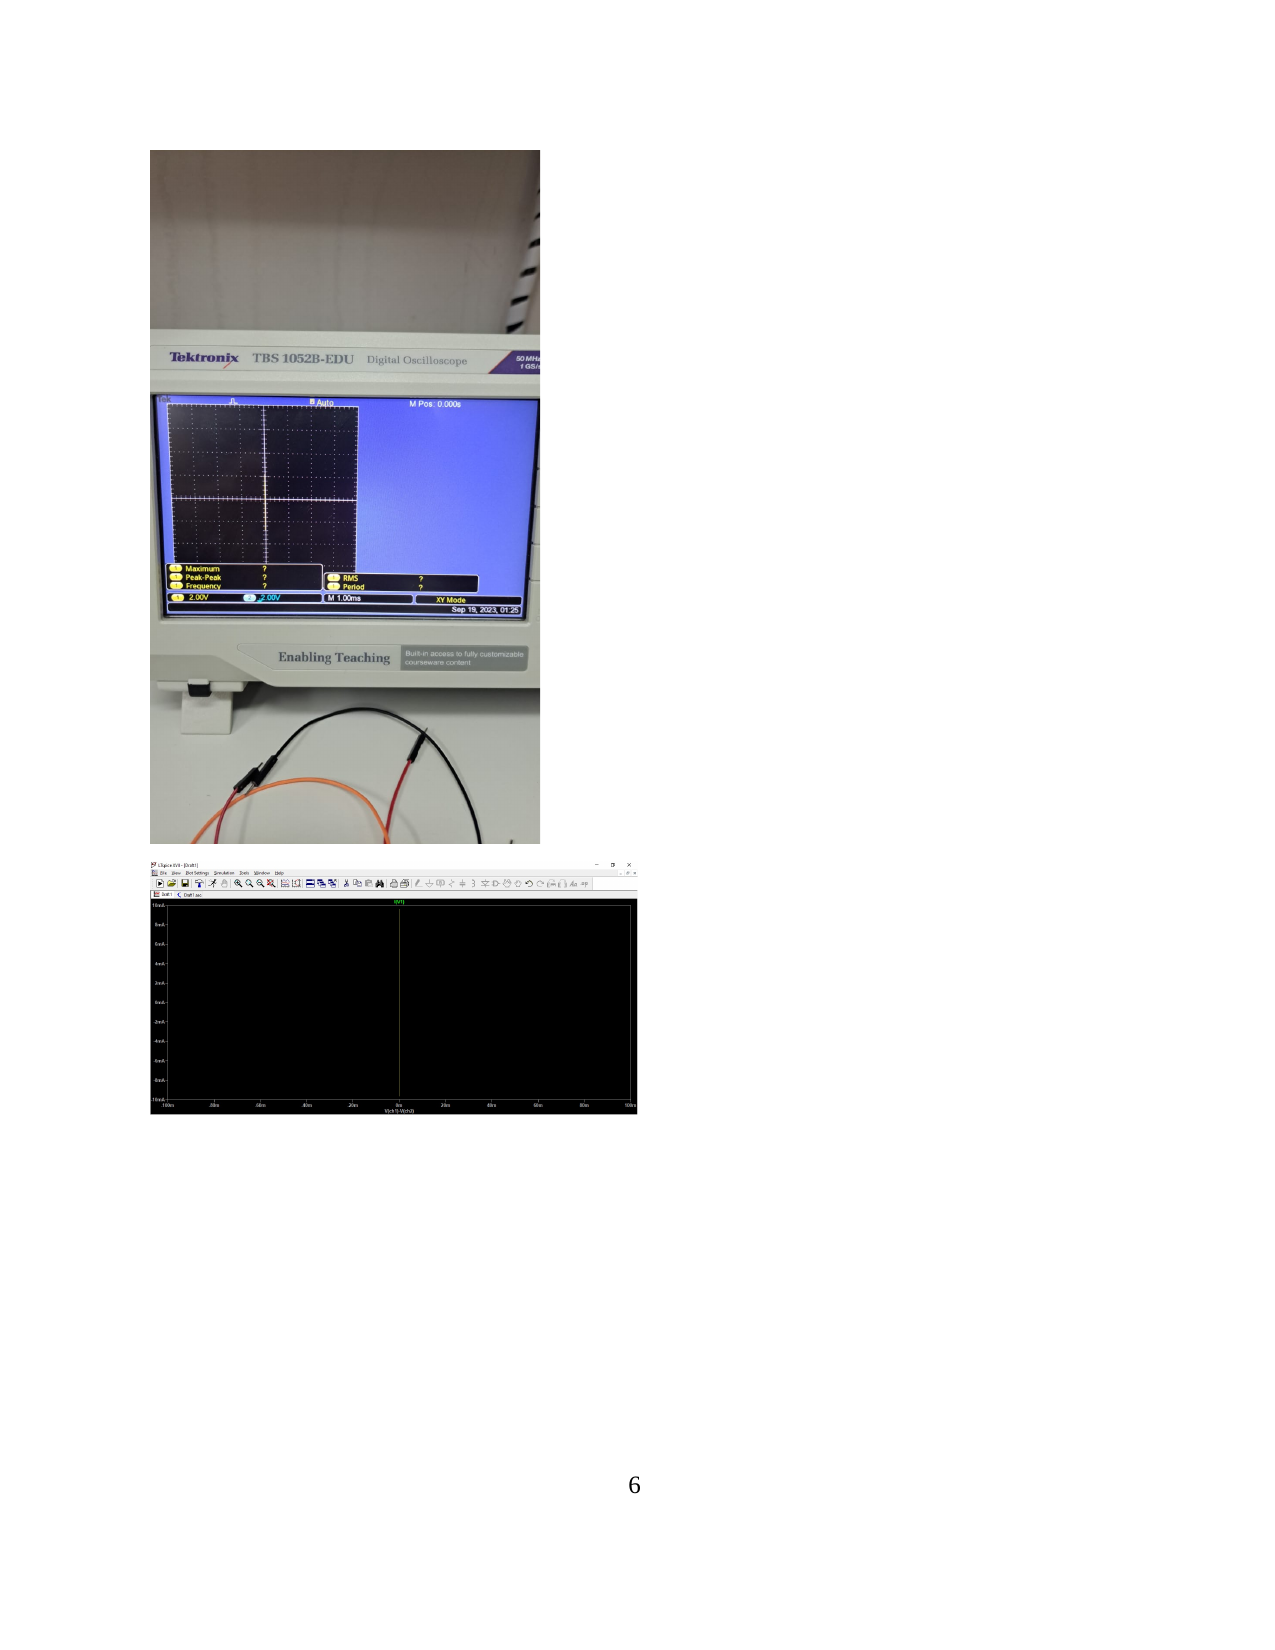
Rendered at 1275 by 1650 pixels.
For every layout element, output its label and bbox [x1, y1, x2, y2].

picture [150, 861, 638, 1115]
picture [150, 150, 540, 844]
